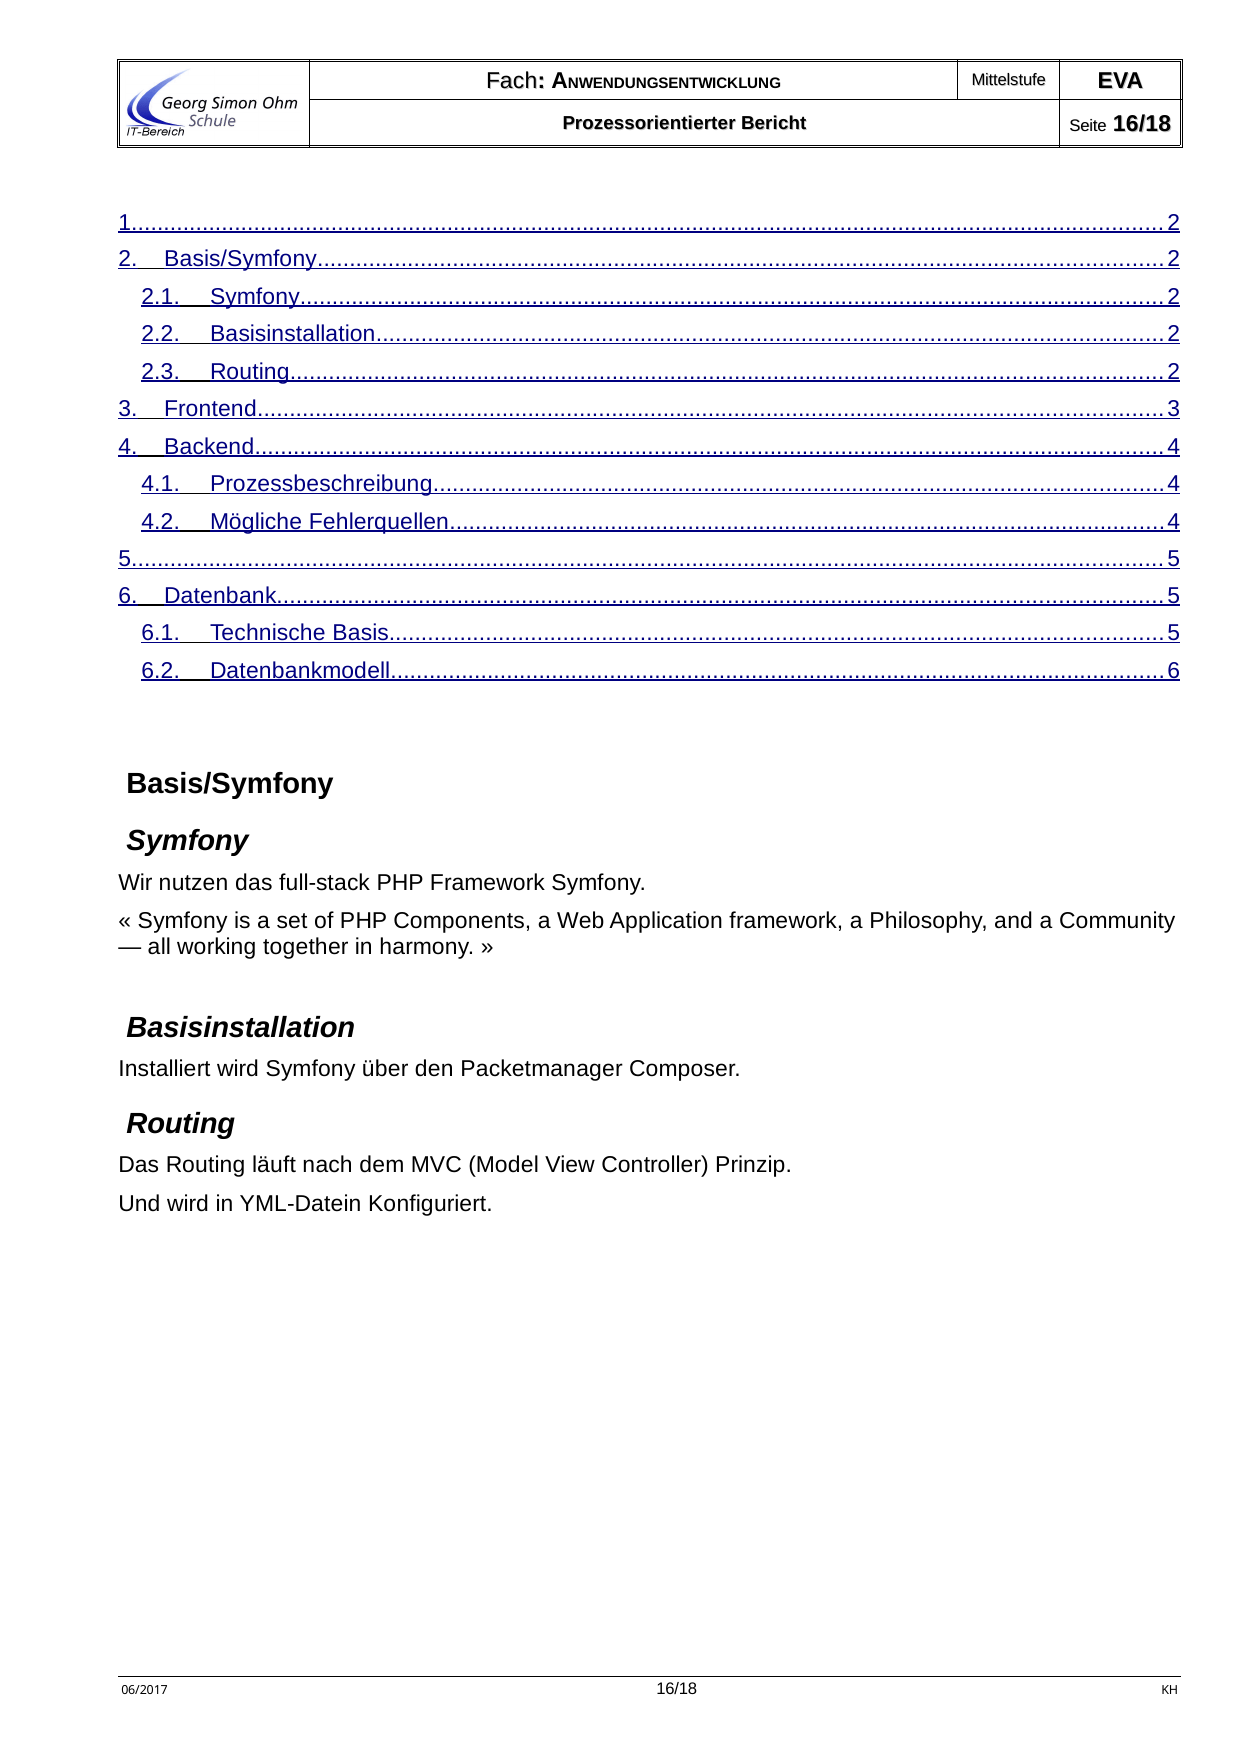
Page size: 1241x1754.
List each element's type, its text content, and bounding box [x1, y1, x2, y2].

text 3. Frontend 3 [118, 396, 1181, 423]
subtitle Basisinstallation [118, 1011, 1181, 1043]
text « Symfony is a set of PHP Components, a Web Application framework, a Philosophy, and a Community — all working together in harmony. » [118, 908, 1181, 960]
text 6.2. Datenbankmodell 6 [141, 657, 1181, 684]
subtitle Basis/Symfony [118, 767, 1181, 799]
text Das Routing läuft nach dem MVC (Model View Controller) Prinzip. [118, 1152, 1181, 1178]
text Und wird in YML-Datein Konfiguriert. [118, 1190, 1181, 1216]
picture [125, 67, 303, 140]
text 2.3. Routing 2 [141, 358, 1181, 385]
text 2. Basis/Symfony 2 [118, 246, 1181, 273]
text 6.1. Technische Basis 5 [141, 619, 1181, 647]
text 4.2. Mögliche Fehlerquellen 4 [141, 508, 1181, 535]
subtitle Symfony [118, 824, 1181, 857]
text 1. 2 [118, 209, 1181, 235]
text 4. Backend 4 [118, 433, 1181, 460]
text 2.1. Symfony 2 [141, 283, 1181, 310]
text Installiert wird Symfony über den Packetmanager Composer. [118, 1056, 1181, 1082]
text Wir nutzen das full-stack PHP Framework Symfony. [118, 869, 1181, 895]
text 4.1. Prozessbeschreibung 4 [141, 471, 1181, 498]
subtitle Routing [118, 1107, 1181, 1139]
text 2.2. Basisinstallation 2 [141, 321, 1181, 348]
text 5. 5 [118, 546, 1181, 572]
text 6. Datenbank 5 [118, 582, 1181, 609]
